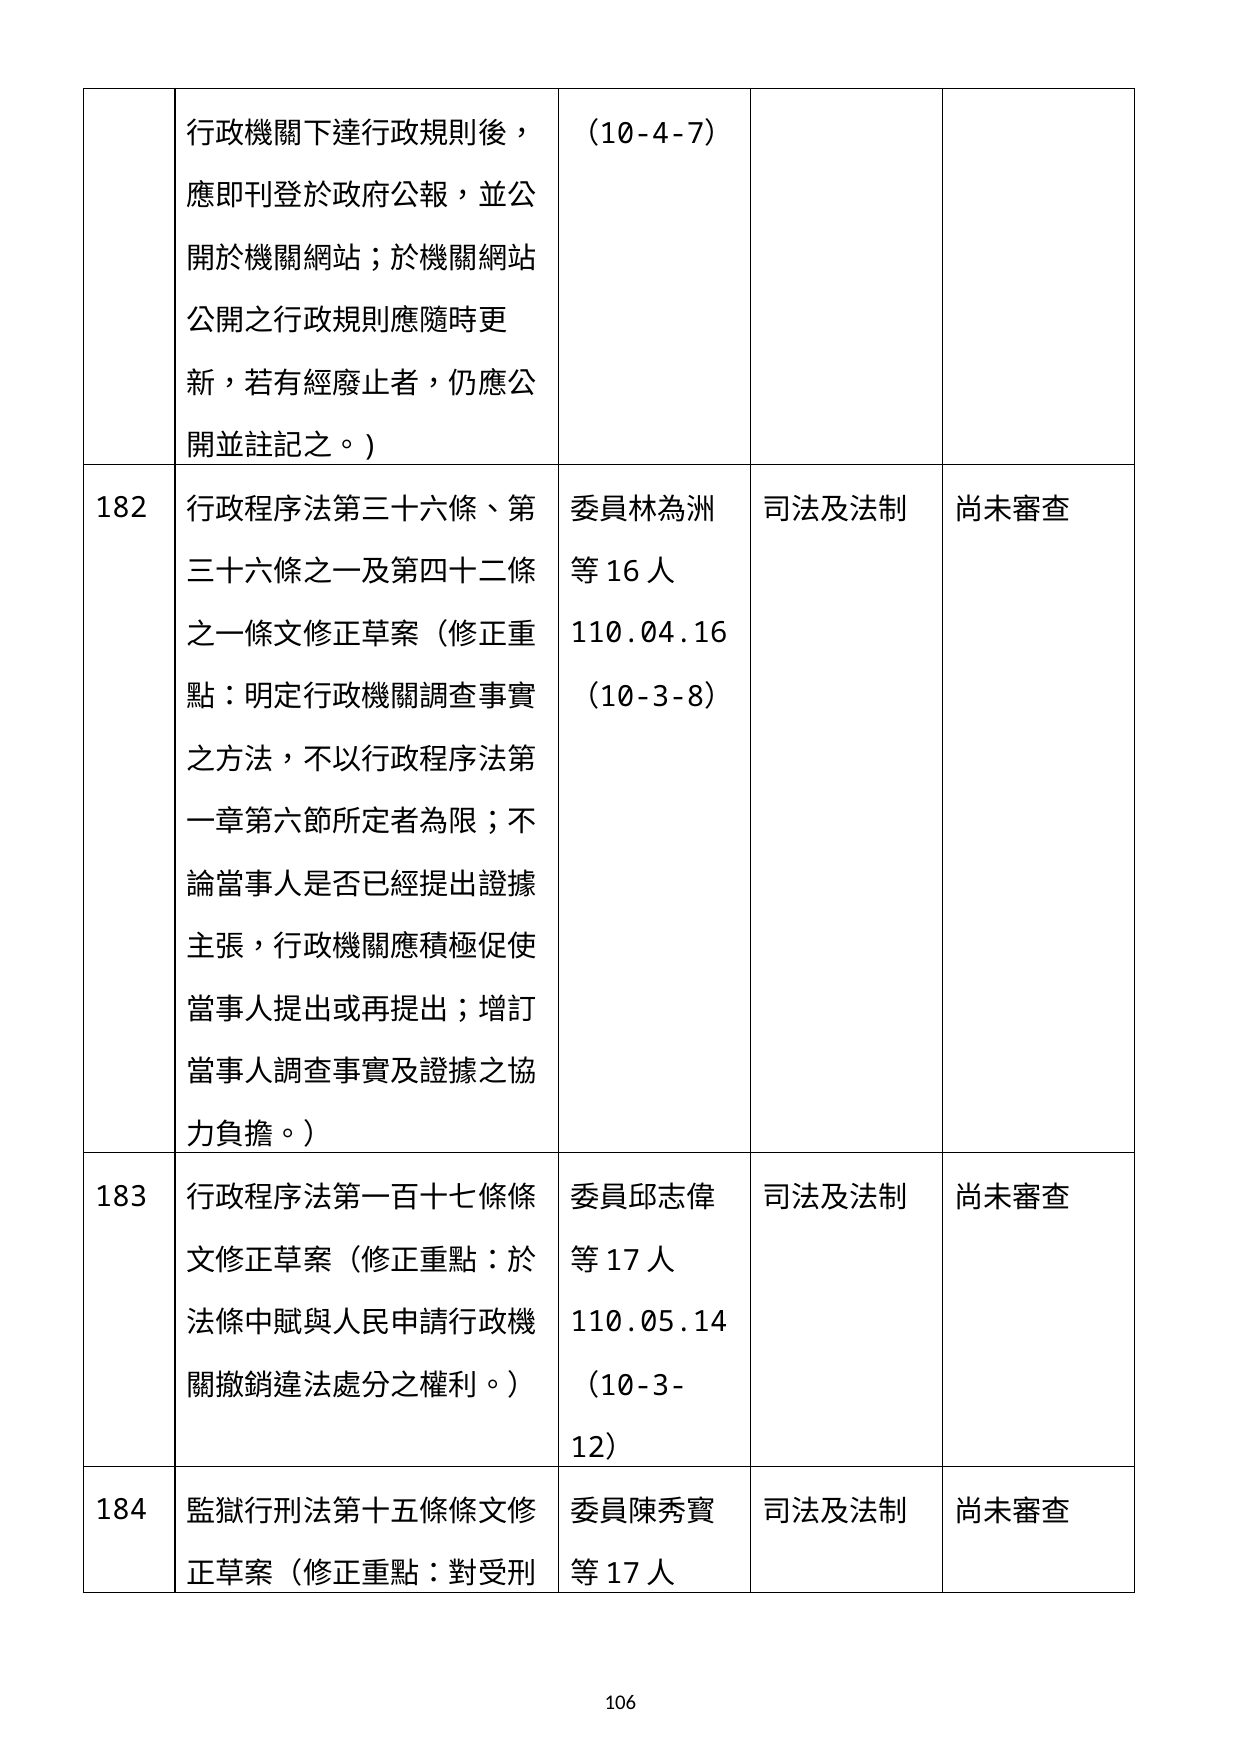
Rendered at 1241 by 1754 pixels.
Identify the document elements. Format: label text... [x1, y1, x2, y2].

table_cell 委員邱志偉等17人 110.05.14 （10-3-12） [559, 1153, 750, 1466]
table_cell 尚未審查 [943, 465, 1134, 1152]
table_cell 183 [84, 1153, 174, 1466]
table_cell 行政程序法第一百十七條條文修正草案（修正重點：於法條中賦與人民申請行政機關撤銷違法處分之權利。） [176, 1153, 558, 1466]
table_cell 司法及法制 [751, 465, 942, 1152]
table_cell 184 [84, 1467, 174, 1592]
table_cell [84, 89, 174, 464]
table_cell 司法及法制 [751, 1153, 942, 1466]
table_cell 尚未審查 [943, 1467, 1134, 1592]
table_cell （10-4-7） [559, 89, 750, 464]
table_cell [751, 89, 942, 464]
table_cell 尚未審查 [943, 1153, 1134, 1466]
table_cell 委員陳秀寳等17人 [559, 1467, 750, 1592]
table_cell 行政程序法第三十六條、第三十六條之一及第四十二條之一條文修正草案（修正重點：明定行政機關調查事實之方法，不以行政程序法第一章第六節所定者為限；不論當事人是否已經提出證據主張，行政機關應積極促使當事人提出或再提出；增訂當事人調查事實及證據之協力負擔。） [176, 465, 558, 1152]
table_cell 182 [84, 465, 174, 1152]
table_cell 監獄行刑法第十五條條文修正草案（修正重點：對受刑 [176, 1467, 558, 1592]
table_cell 委員林為洲等16人 110.04.16 （10-3-8） [559, 465, 750, 1152]
table_cell [943, 89, 1134, 464]
table_cell 行政機關下達行政規則後，應即刊登於政府公報，並公開於機關網站；於機關網站公開之行政規則應隨時更新，若有經廢止者，仍應公開並註記之。) [176, 89, 558, 464]
table_cell 司法及法制 [751, 1467, 942, 1592]
